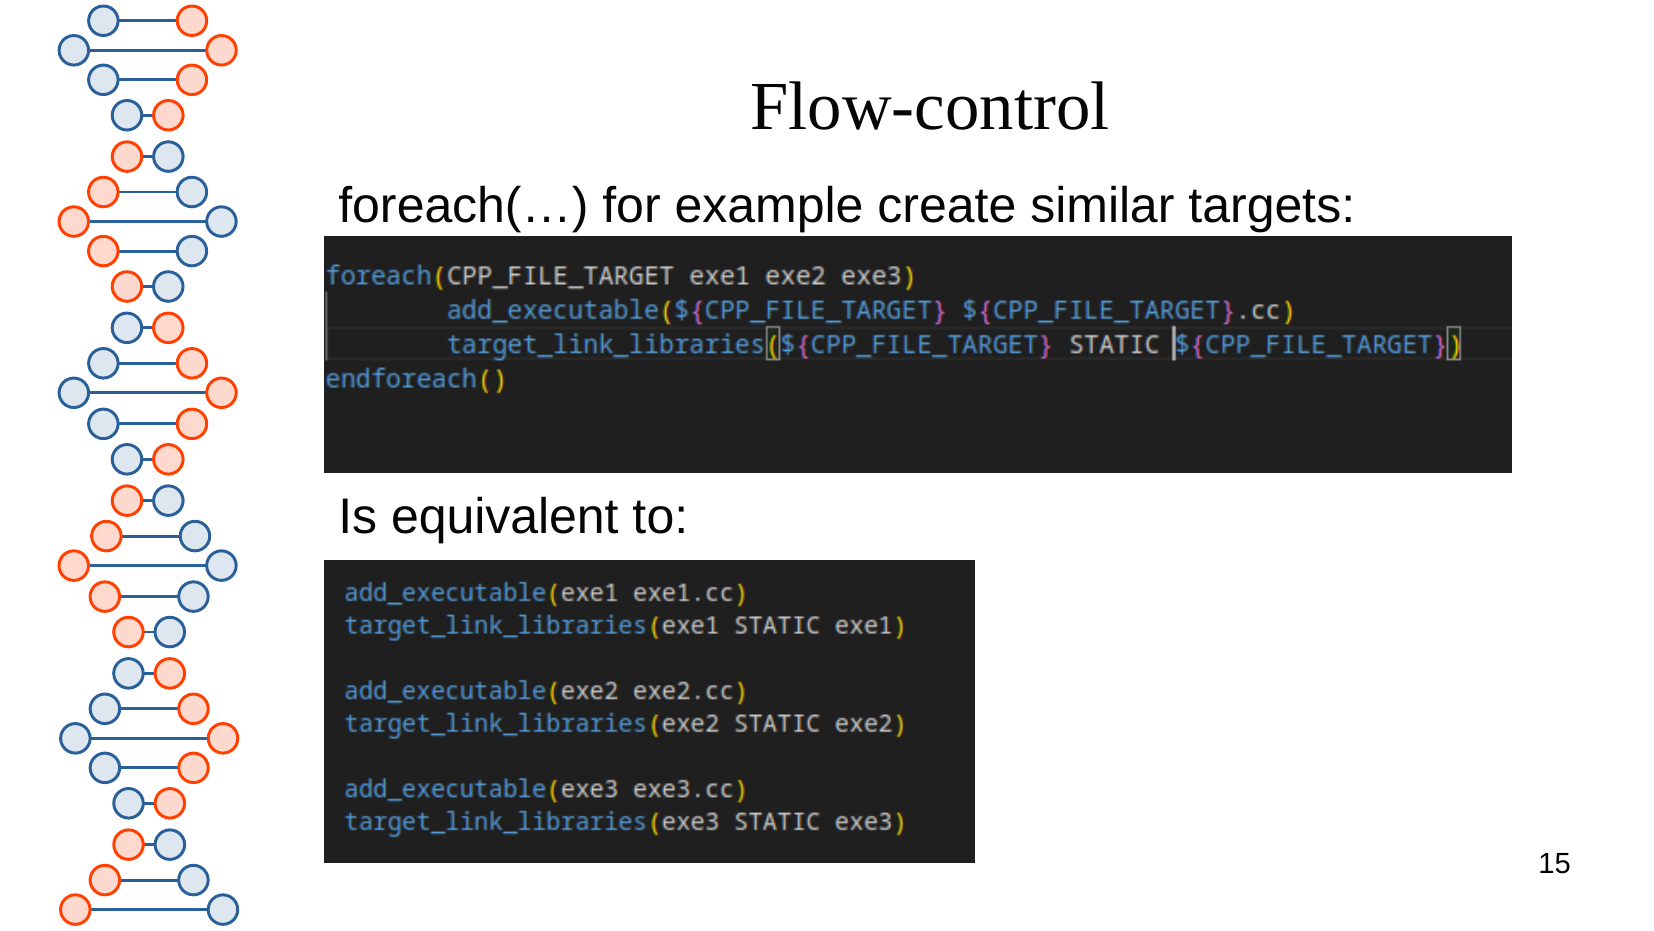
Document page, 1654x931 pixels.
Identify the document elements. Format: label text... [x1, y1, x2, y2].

title Flow-control [265, 35, 1595, 178]
list foreach(…) for example create similar targets: Is equivalent to: [267, 177, 1597, 886]
picture [324, 236, 1512, 473]
picture [324, 560, 975, 863]
